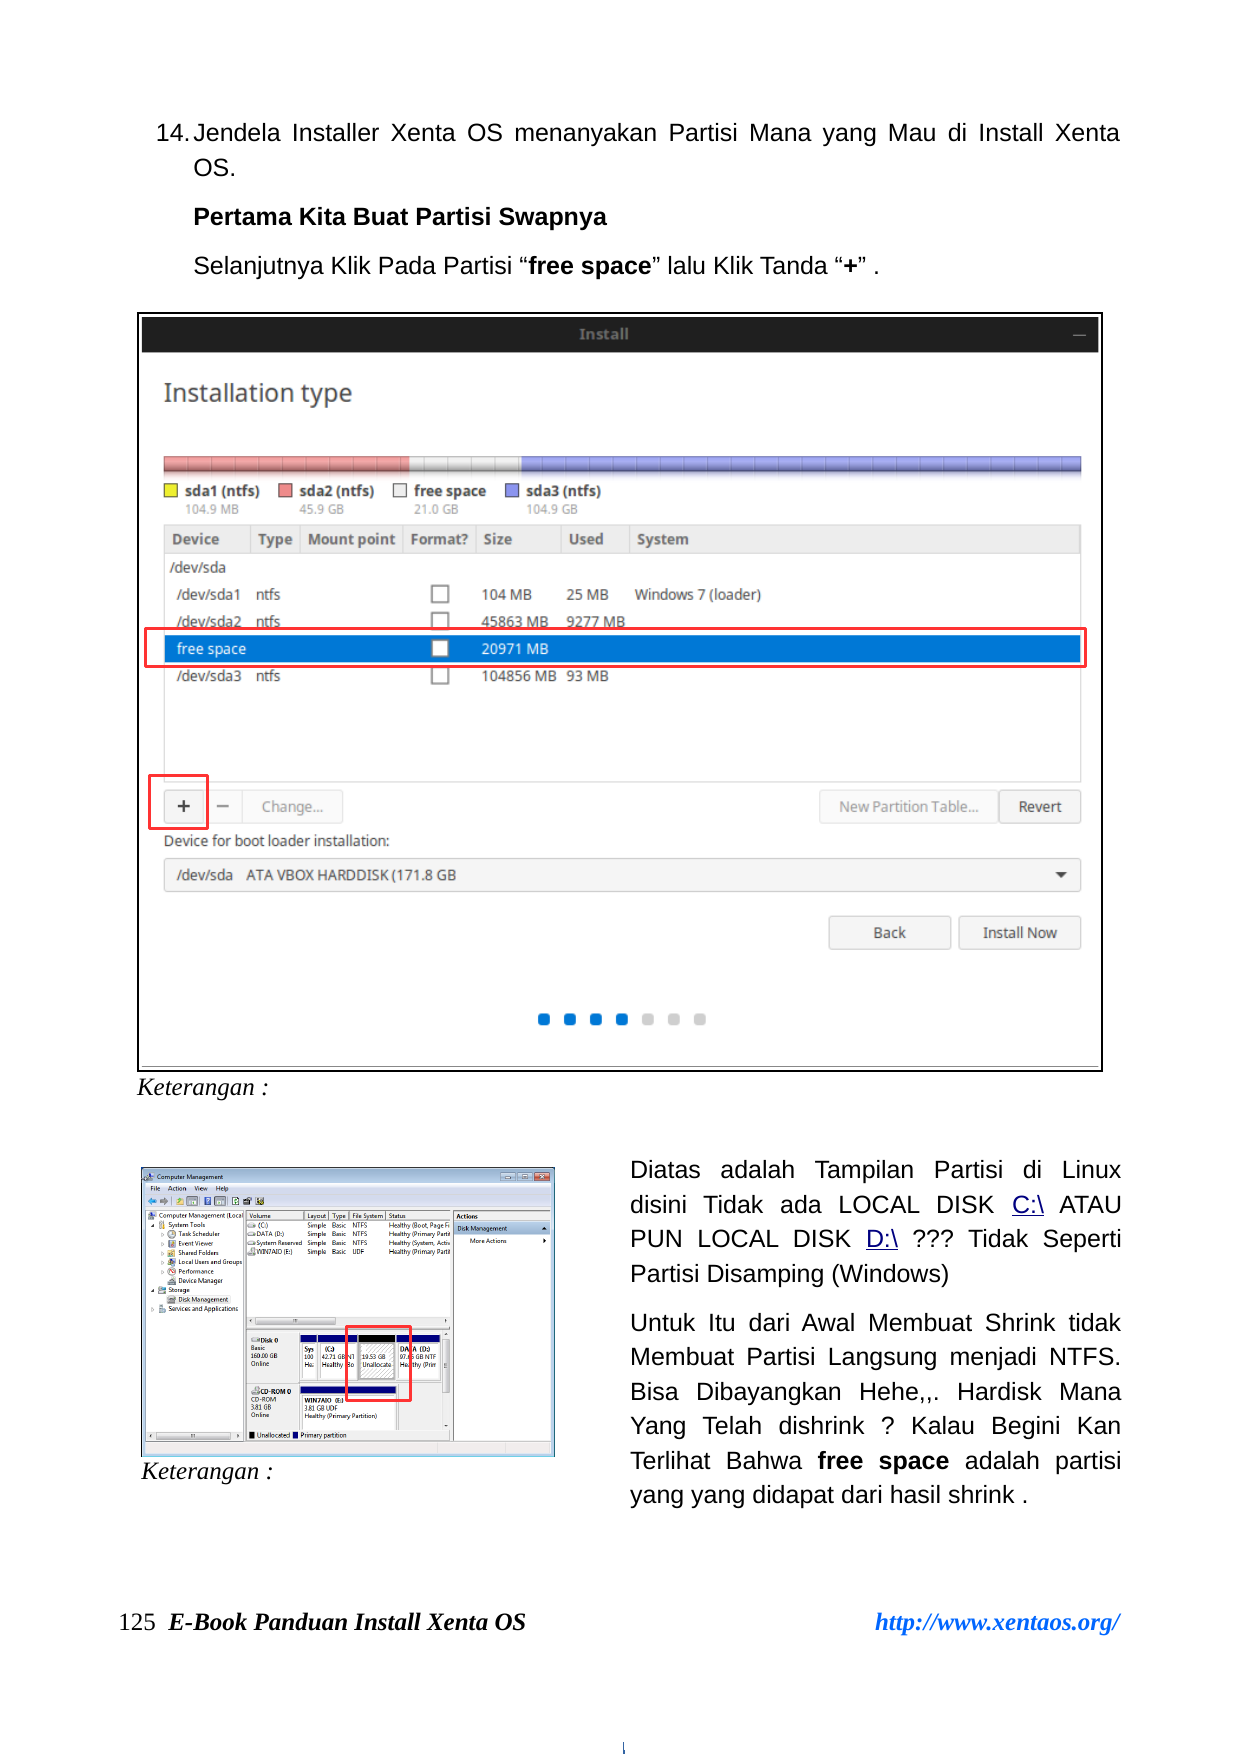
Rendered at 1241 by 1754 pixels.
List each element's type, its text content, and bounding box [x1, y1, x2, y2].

list Untuk Itu dari Awal Membuat Shrink tidak Membuat Partisi Langsung menjadi NTFS. Bisa Dibayangkan Hehe,,. Hardisk Mana Yang Telah dishrink ? Kalau Begini Kan Terlihat Bahwa free space adalah partisi yang yang didapat dari hasil shrink . [156, 1308, 1122, 1509]
picture [141, 317, 1099, 1067]
text Keterangan : [137, 1072, 1103, 1101]
list Jendela Installer Xenta OS menanyakan Partisi Mana yang Mau di Install Xenta OS. [156, 118, 1122, 181]
text [139, 314, 1101, 1070]
list Pertama Kita Buat Partisi Swapnya [156, 202, 1122, 230]
list Keterangan : [141, 1457, 555, 1485]
picture [141, 1167, 555, 1457]
list Diatas adalah Tampilan Partisi di Linux disini Tidak ada LOCAL DISK C:\ ATAU PUN LOCAL DISK D:\ ??? Tidak Seperti Partisi Disamping (Windows) [141, 1155, 1122, 1287]
list Selanjutnya Klik Pada Partisi “free space” lalu Klik Tanda “+” . [156, 251, 1122, 279]
